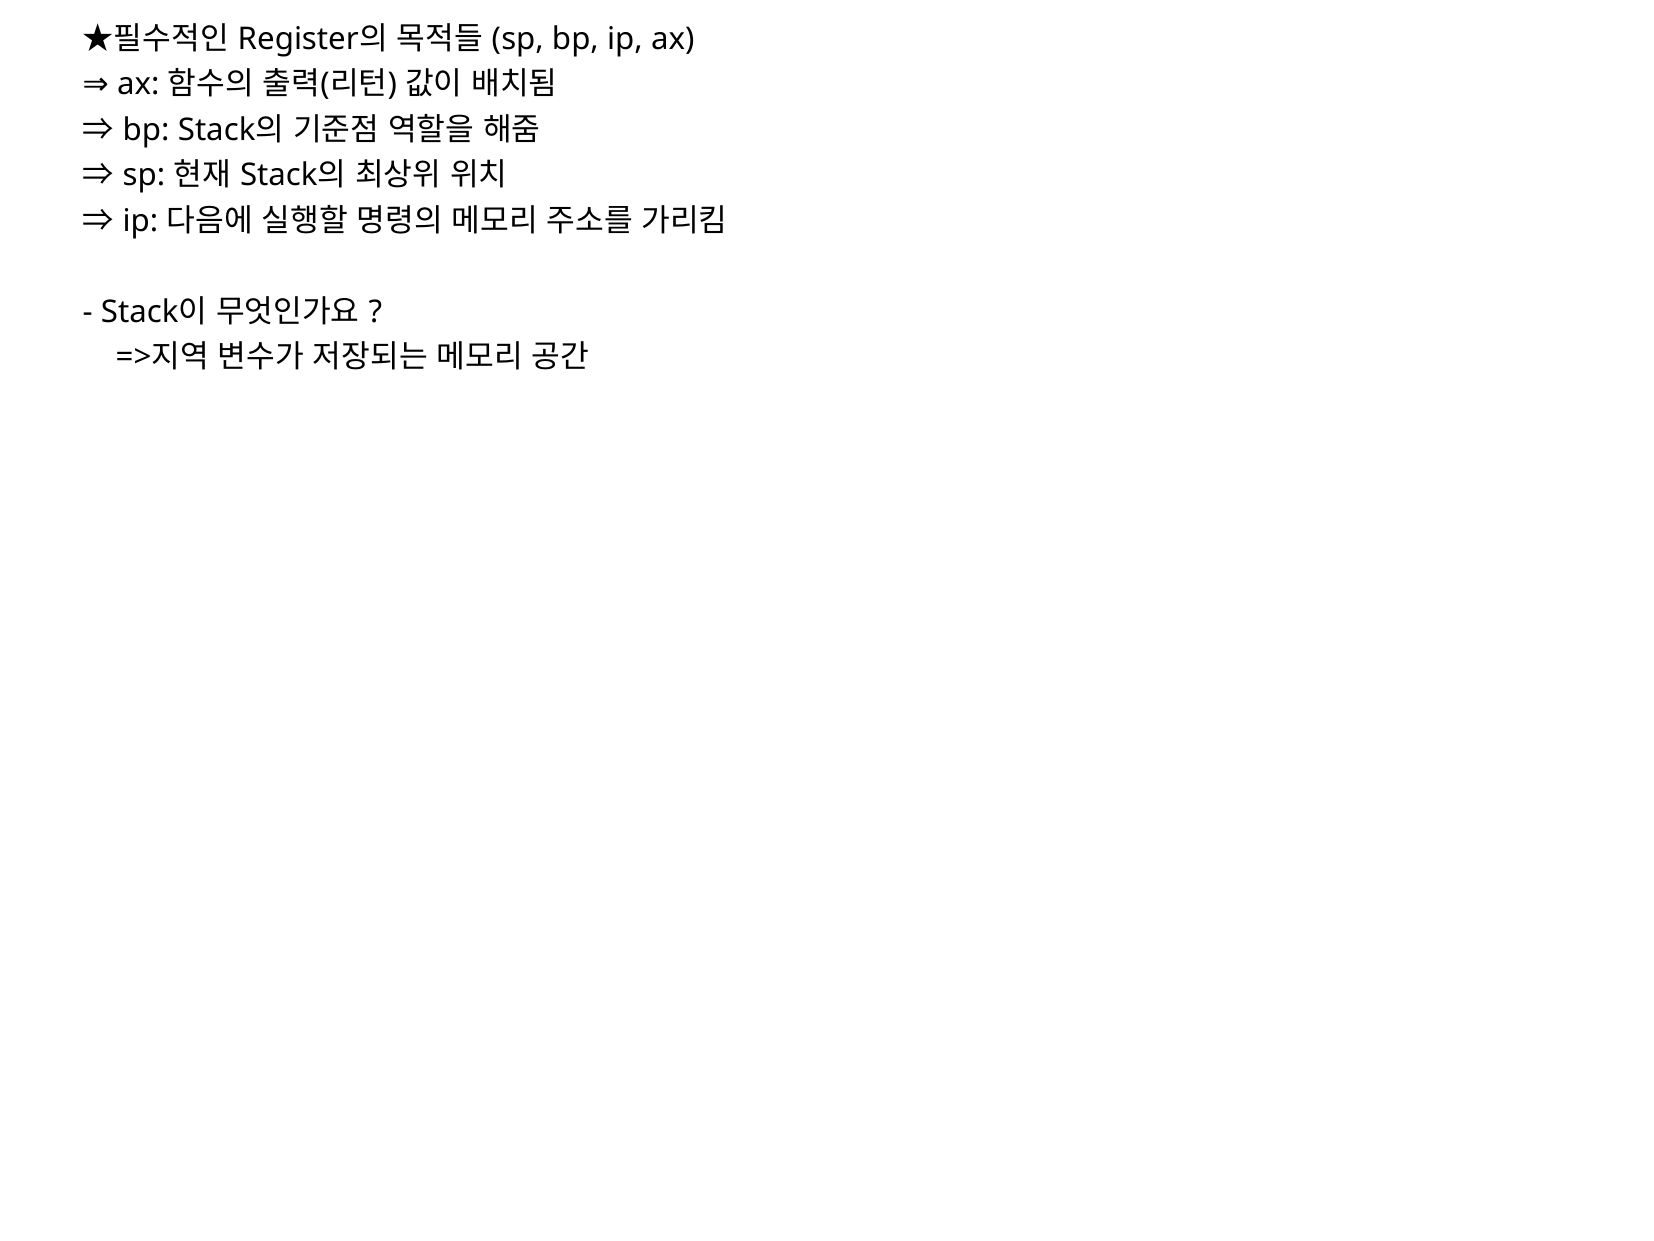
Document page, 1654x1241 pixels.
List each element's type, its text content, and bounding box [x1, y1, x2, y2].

title ★필수적인 Register의 목적들 (sp, bp, ip, ax) ⇒ ax: 함수의 출력(리턴) 값이 배치됨 ⇒ bp: Stack의 기준점 역할을 해줌 ⇒ sp: 현재 Stack의 최상위 위치 ⇒ ip: 다음에 실행할 명령의 메모리 주소를 가리킴 - Stack이 무엇인가요 ? =>지역 변수가 저장되는 메모리 공간 [82, 11, 1571, 378]
